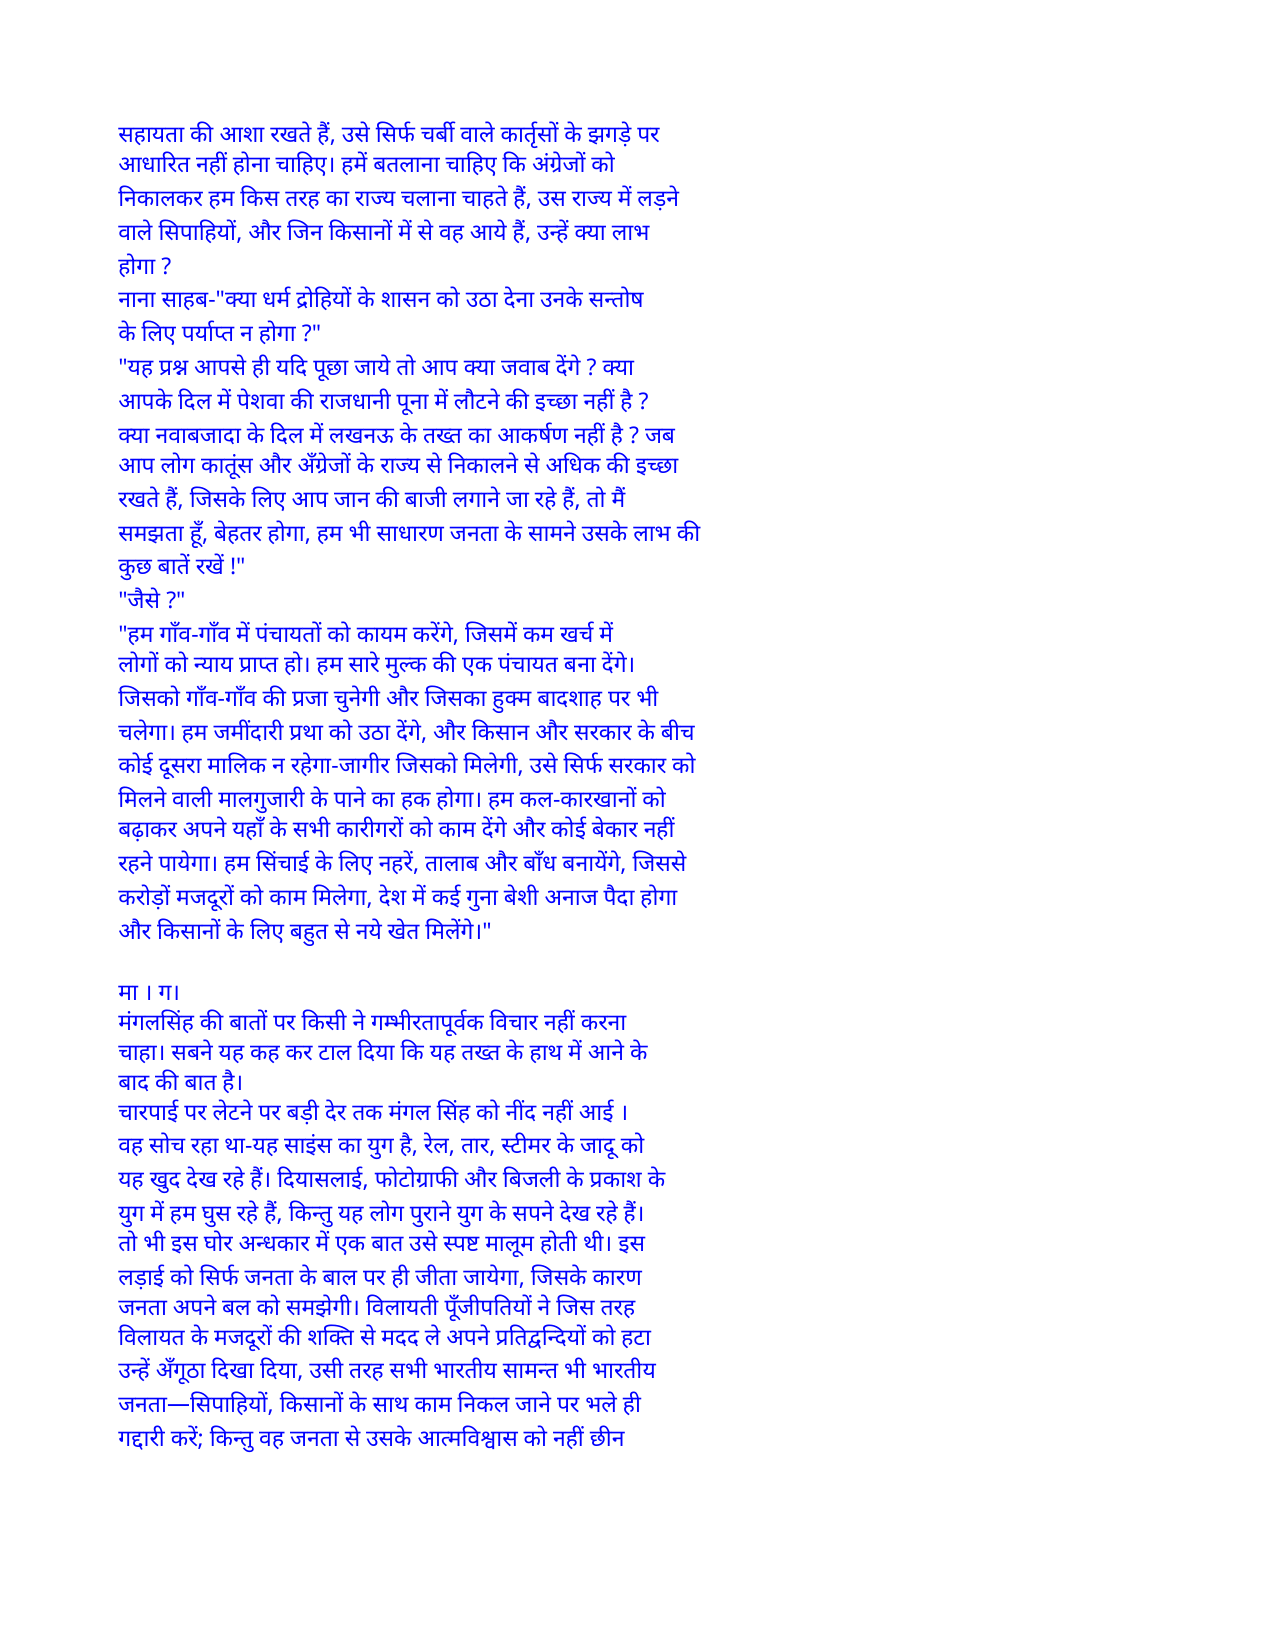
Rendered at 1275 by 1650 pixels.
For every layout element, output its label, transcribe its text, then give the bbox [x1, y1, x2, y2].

text वाले सिपाहियों, और जिन किसानों में से वह आये हैं, उन्हें क्या लाभ [118, 216, 1157, 249]
text आपके दिल में पेशवा की राजधानी पूना में लौटने की इच्छा नहीं है ? [118, 385, 1157, 419]
text यह खुद देख रहे हैं। दियासलाई, फोटोग्राफी और बिजली के प्रकाश के [118, 1163, 1157, 1197]
text बाद की बात है। [118, 1069, 1157, 1099]
text निकालकर हम किस तरह का राज्य चलाना चाहते हैं, उस राज्य में लड़ने [118, 182, 1157, 216]
text तो भी इस घोर अन्धकार में एक बात उसे स्पष्ट मालूम होती थी। इस [118, 1231, 1157, 1261]
text जनता अपने बल को समझेगी। विलायती पूँजीपतियों ने जिस तरह [118, 1295, 1157, 1324]
text मा । ग। [118, 980, 1157, 1010]
text लोगों को न्याय प्राप्त हो। हम सारे मुल्क की एक पंचायत बना देंगे। [118, 652, 1157, 682]
text करोड़ों मजदूरों को काम मिलेगा, देश में कई गुना बेशी अनाज पैदा होगा [118, 881, 1157, 915]
text चाहा। सबने यह कह कर टाल दिया कि यह तख्त के हाथ में आने के [118, 1040, 1157, 1069]
text "यह प्रश्न आपसे ही यदि पूछा जाये तो आप क्या जवाब देंगे ? क्या [118, 351, 1157, 385]
text चलेगा। हम जमींदारी प्रथा को उठा देंगे, और किसान और सरकार के बीच [118, 716, 1157, 749]
text "हम गाँव-गाँव में पंचायतों को कायम करेंगे, जिसमें कम खर्च में [118, 618, 1157, 652]
text नाना साहब-"क्या धर्म द्रोहियों के शासन को उठा देना उनके सन्तोष [118, 283, 1157, 317]
text चारपाई पर लेटने पर बड़ी देर तक मंगल सिंह को नींद नहीं आई । [118, 1099, 1157, 1129]
text सहायता की आशा रखते हैं, उसे सिर्फ चर्बी वाले कार्तृसों के झगड़े पर [118, 118, 1157, 152]
text आधारित नहीं होना चाहिए। हमें बतलाना चाहिए कि अंग्रेजों को [118, 152, 1157, 182]
text गद्दारी करें; किन्तु वह जनता से उसके आत्मविश्वास को नहीं छीन [118, 1422, 1157, 1456]
text वह सोच रहा था-यह साइंस का युग है, रेल, तार, स्टीमर के जादू को [118, 1129, 1157, 1163]
text कुछ बातें रखें !" [118, 550, 1157, 584]
text विलायत के मजदूरों की शक्ति से मदद ले अपने प्रतिद्वन्दियों को हटा [118, 1324, 1157, 1354]
text होगा ? [118, 249, 1157, 283]
text लड़ाई को सिर्फ जनता के बाल पर ही जीता जायेगा, जिसके कारण [118, 1261, 1157, 1295]
text रखते हैं, जिसके लिए आप जान की बाजी लगाने जा रहे हैं, तो मैं [118, 483, 1157, 516]
text और किसानों के लिए बहुत से नये खेत मिलेंगे।" [118, 915, 1157, 949]
text जनता—सिपाहियों, किसानों के साथ काम निकल जाने पर भले ही [118, 1388, 1157, 1422]
text के लिए पर्याप्त न होगा ?" [118, 317, 1157, 351]
text कोई दूसरा मालिक न रहेगा-जागीर जिसको मिलेगी, उसे सिर्फ सरकार को [118, 749, 1157, 783]
text युग में हम घुस रहे हैं, किन्तु यह लोग पुराने युग के सपने देख रहे हैं। [118, 1197, 1157, 1231]
text मिलने वाली मालगुजारी के पाने का हक होगा। हम कल-कारखानों को [118, 783, 1157, 817]
text मंगलसिंह की बातों पर किसी ने गम्भीरतापूर्वक विचार नहीं करना [118, 1010, 1157, 1040]
text समझता हूँ, बेहतर होगा, हम भी साधारण जनता के सामने उसके लाभ की [118, 516, 1157, 550]
text क्या नवाबजादा के दिल में लखनऊ के तख्त का आकर्षण नहीं है ? जब [118, 419, 1157, 453]
text आप लोग कातूंस और अँग्रेजों के राज्य से निकालने से अधिक की इच्छा [118, 453, 1157, 483]
text बढ़ाकर अपने यहाँ के सभी कारीगरों को काम देंगे और कोई बेकार नहीं [118, 817, 1157, 847]
text रहने पायेगा। हम सिंचाई के लिए नहरें, तालाब और बाँध बनायेंगे, जिससे [118, 847, 1157, 881]
text उन्हें अँगूठा दिखा दिया, उसी तरह सभी भारतीय सामन्त भी भारतीय [118, 1354, 1157, 1388]
text जिसको गाँव-गाँव की प्रजा चुनेगी और जिसका हुक्म बादशाह पर भी [118, 682, 1157, 716]
text "जैसे ?" [118, 584, 1157, 618]
